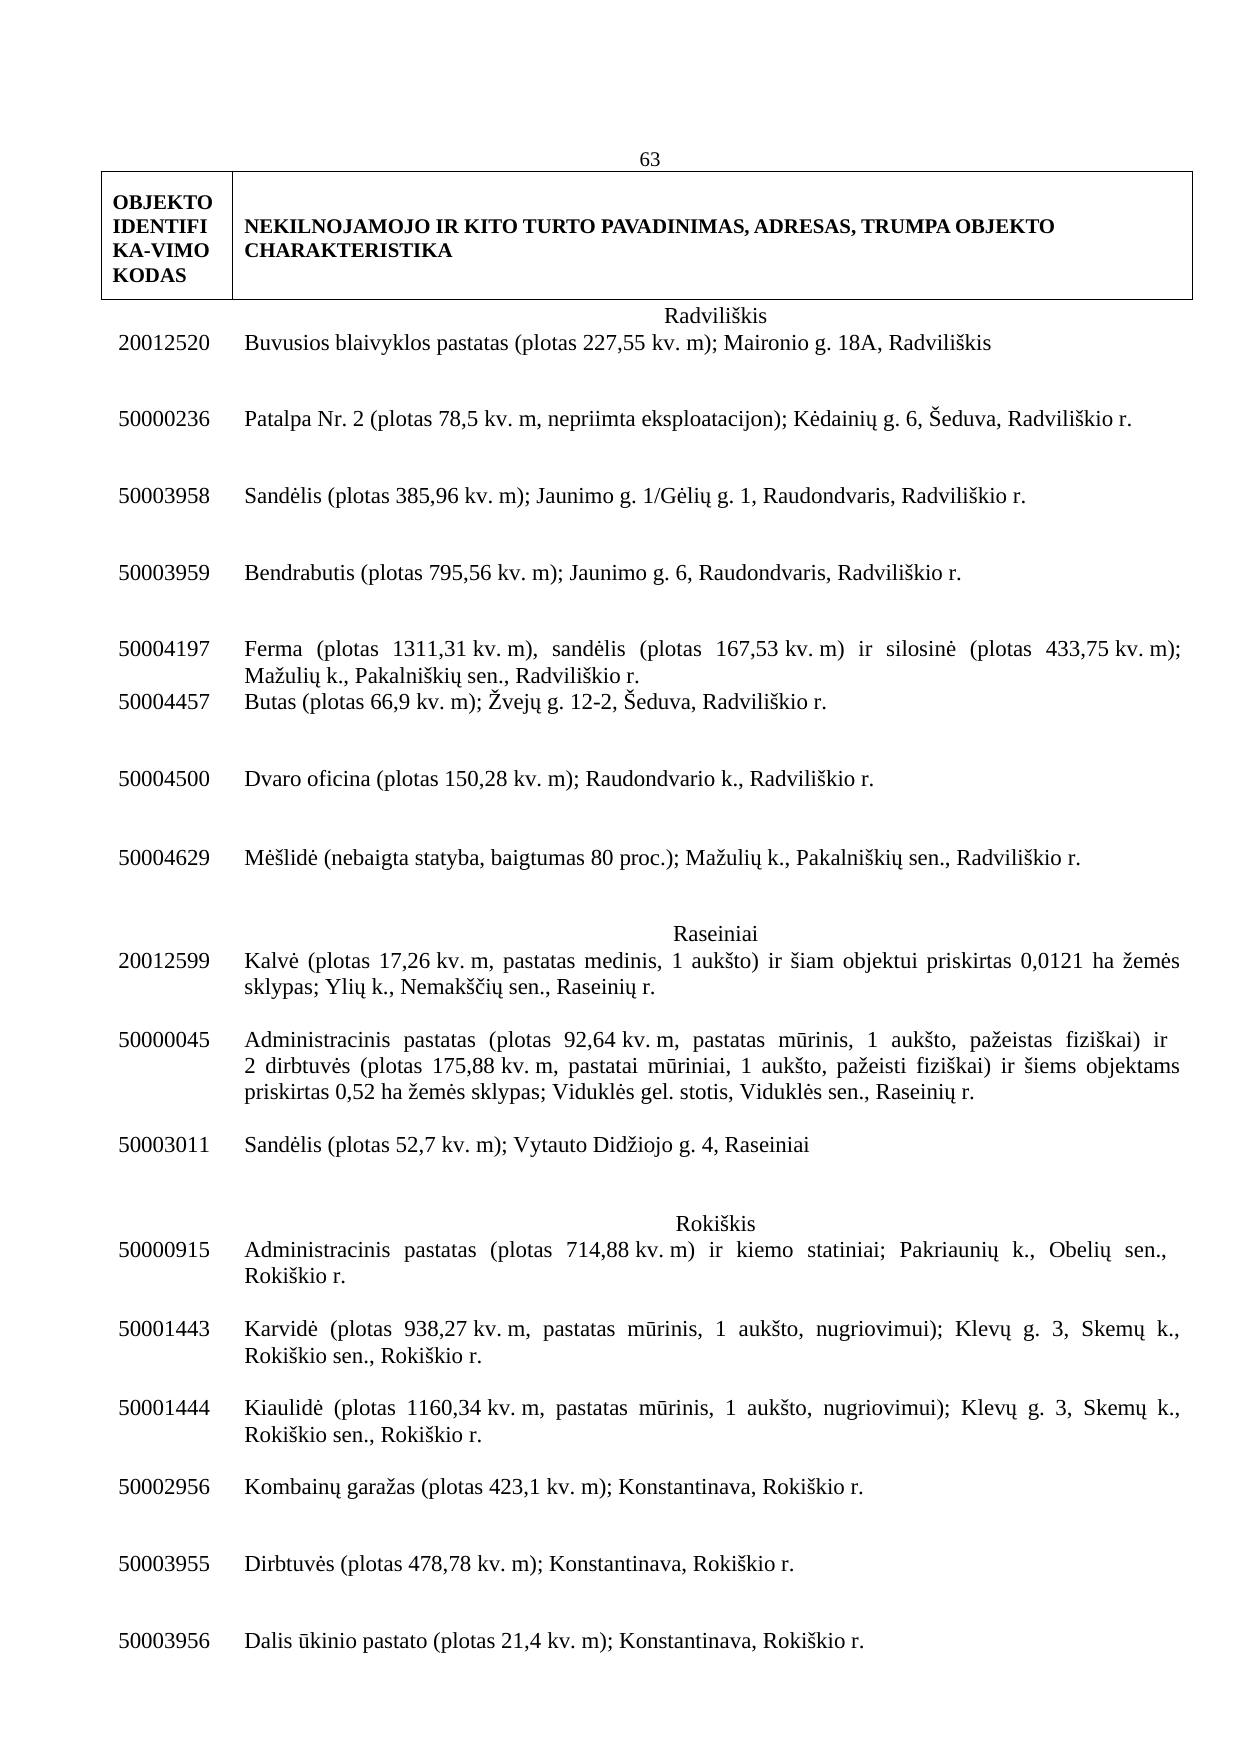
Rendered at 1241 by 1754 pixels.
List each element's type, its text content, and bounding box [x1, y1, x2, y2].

table_cell 50002956 [101, 1474, 233, 1524]
table_cell Raseiniai [233, 920, 1198, 947]
table_cell [101, 456, 1198, 482]
table_cell [101, 1600, 1198, 1627]
table_cell [1193, 482, 1198, 532]
table_cell [1193, 765, 1198, 815]
table_cell Mėšlidė (nebaigta statyba, baigtumas 80 proc.); Mažulių k., Pakalniškių sen., Radviliškio r. [233, 844, 1148, 894]
table_cell [101, 894, 1198, 920]
table_cell [101, 999, 1198, 1026]
table_cell 50004197 [101, 636, 233, 688]
table_cell 50003955 [101, 1550, 233, 1600]
table_cell Radviliškis [233, 303, 1198, 329]
table_cell [1193, 1315, 1198, 1368]
table_cell Kalvė (plotas 17,26 kv. m, pastatas medinis, 1 aukšto) ir šiam objektui priskirtas 0,0121 ha žemės sklypas; Ylių k., Nemakščių sen., Raseinių r. [233, 947, 1192, 999]
table_cell [101, 609, 1198, 636]
table_cell [101, 1289, 1198, 1315]
table_cell 50000236 [101, 406, 233, 456]
table_cell Dalis ūkinio pastato (plotas 21,4 kv. m); Konstantinava, Rokiškio r. [233, 1627, 1192, 1677]
table_cell 50000915 [101, 1236, 233, 1289]
table_cell [1193, 1627, 1198, 1677]
table_cell 20012599 [101, 947, 233, 999]
table_cell 50001443 [101, 1315, 233, 1368]
table_cell [1193, 329, 1198, 379]
table_cell [101, 1524, 1198, 1550]
table_cell 50003011 [101, 1131, 233, 1181]
table_cell Rokiškis [233, 1210, 1198, 1236]
table_cell Dirbtuvės (plotas 478,78 kv. m); Konstantinava, Rokiškio r. [233, 1550, 1192, 1600]
table_cell 50001444 [101, 1394, 233, 1447]
table_cell [101, 1210, 233, 1236]
table_cell Kiaulidė (plotas 1160,34 kv. m, pastatas mūrinis, 1 aukšto, nugriovimui); Klevų g. 3, Skemų k., Rokiškio sen., Rokiškio r. [233, 1394, 1192, 1447]
table_cell [1148, 765, 1192, 815]
table_cell [101, 920, 233, 947]
table_cell [1193, 947, 1198, 999]
table_cell [101, 379, 1198, 406]
table_cell [1193, 559, 1198, 609]
table_cell 20012520 [101, 329, 233, 379]
table_cell [101, 815, 1198, 842]
table_cell [101, 1181, 1198, 1208]
table_cell [1193, 406, 1198, 456]
table_cell 50003956 [101, 1627, 233, 1677]
table_cell [1193, 636, 1198, 688]
table_cell [1193, 844, 1198, 894]
table_cell 50003959 [101, 559, 233, 609]
table_cell Butas (plotas 66,9 kv. m); Žvejų g. 12-2, Šeduva, Radviliškio r. [233, 688, 1148, 738]
table_cell [1193, 1394, 1198, 1447]
table_cell [1193, 1550, 1198, 1600]
table_cell 50004629 [101, 844, 233, 894]
table_cell Buvusios blaivyklos pastatas (plotas 227,55 kv. m); Maironio g. 18A, Radviliškis [233, 329, 1192, 379]
table_cell [101, 1105, 1198, 1131]
table_cell [1193, 1131, 1198, 1181]
table_cell [101, 1447, 1198, 1473]
table_cell [1148, 844, 1192, 894]
table_cell [1193, 1026, 1198, 1105]
table_cell [1148, 688, 1192, 738]
table_cell [101, 1368, 1198, 1394]
table_cell 50004457 [101, 688, 233, 738]
table_cell Sandėlis (plotas 385,96 kv. m); Jaunimo g. 1/Gėlių g. 1, Raudondvaris, Radviliškio r. [233, 482, 1192, 532]
table_cell 50003958 [101, 482, 233, 532]
table_cell 50004500 [101, 765, 233, 815]
table_cell Sandėlis (plotas 52,7 kv. m); Vytauto Didžiojo g. 4, Raseiniai [233, 1131, 1192, 1181]
table_cell [101, 303, 233, 329]
table_cell Bendrabutis (plotas 795,56 kv. m); Jaunimo g. 6, Raudondvaris, Radviliškio r. [233, 559, 1192, 609]
table_cell Dvaro oficina (plotas 150,28 kv. m); Raudondvario k., Radviliškio r. [233, 765, 1148, 815]
table_cell [101, 1677, 1198, 1703]
table_cell [1193, 1236, 1198, 1289]
table_cell Administracinis pastatas (plotas 714,88 kv. m) ir kiemo statiniai; Pakriaunių k., Obelių sen., Rokiškio r. [233, 1236, 1192, 1289]
table_cell [101, 533, 1198, 559]
table_cell [1193, 688, 1198, 738]
table_cell Patalpa Nr. 2 (plotas 78,5 kv. m, nepriimta eksploatacijon); Kėdainių g. 6, Šeduva, Radviliškio r. [233, 406, 1192, 456]
table_cell [101, 739, 1198, 765]
table_cell Kombainų garažas (plotas 423,1 kv. m); Konstantinava, Rokiškio r. [233, 1474, 1192, 1524]
table_cell Karvidė (plotas 938,27 kv. m, pastatas mūrinis, 1 aukšto, nugriovimui); Klevų g. 3, Skemų k., Rokiškio sen., Rokiškio r. [233, 1315, 1192, 1368]
table_cell [1193, 1474, 1198, 1524]
table_cell Administracinis pastatas (plotas 92,64 kv. m, pastatas mūrinis, 1 aukšto, pažeistas fiziškai) ir 2 dirbtuvės (plotas 175,88 kv. m, pastatai mūriniai, 1 aukšto, pažeisti fiziškai) ir šiems objektams priskirtas 0,52 ha žemės sklypas; Viduklės gel. stotis, Viduklės sen., Raseinių r. [233, 1026, 1192, 1105]
table_cell 50000045 [101, 1026, 233, 1105]
table_cell Ferma (plotas 1311,31 kv. m), sandėlis (plotas 167,53 kv. m) ir silosinė (plotas 433,75 kv. m); Mažulių k., Pakalniškių sen., Radviliškio r. [233, 636, 1192, 688]
